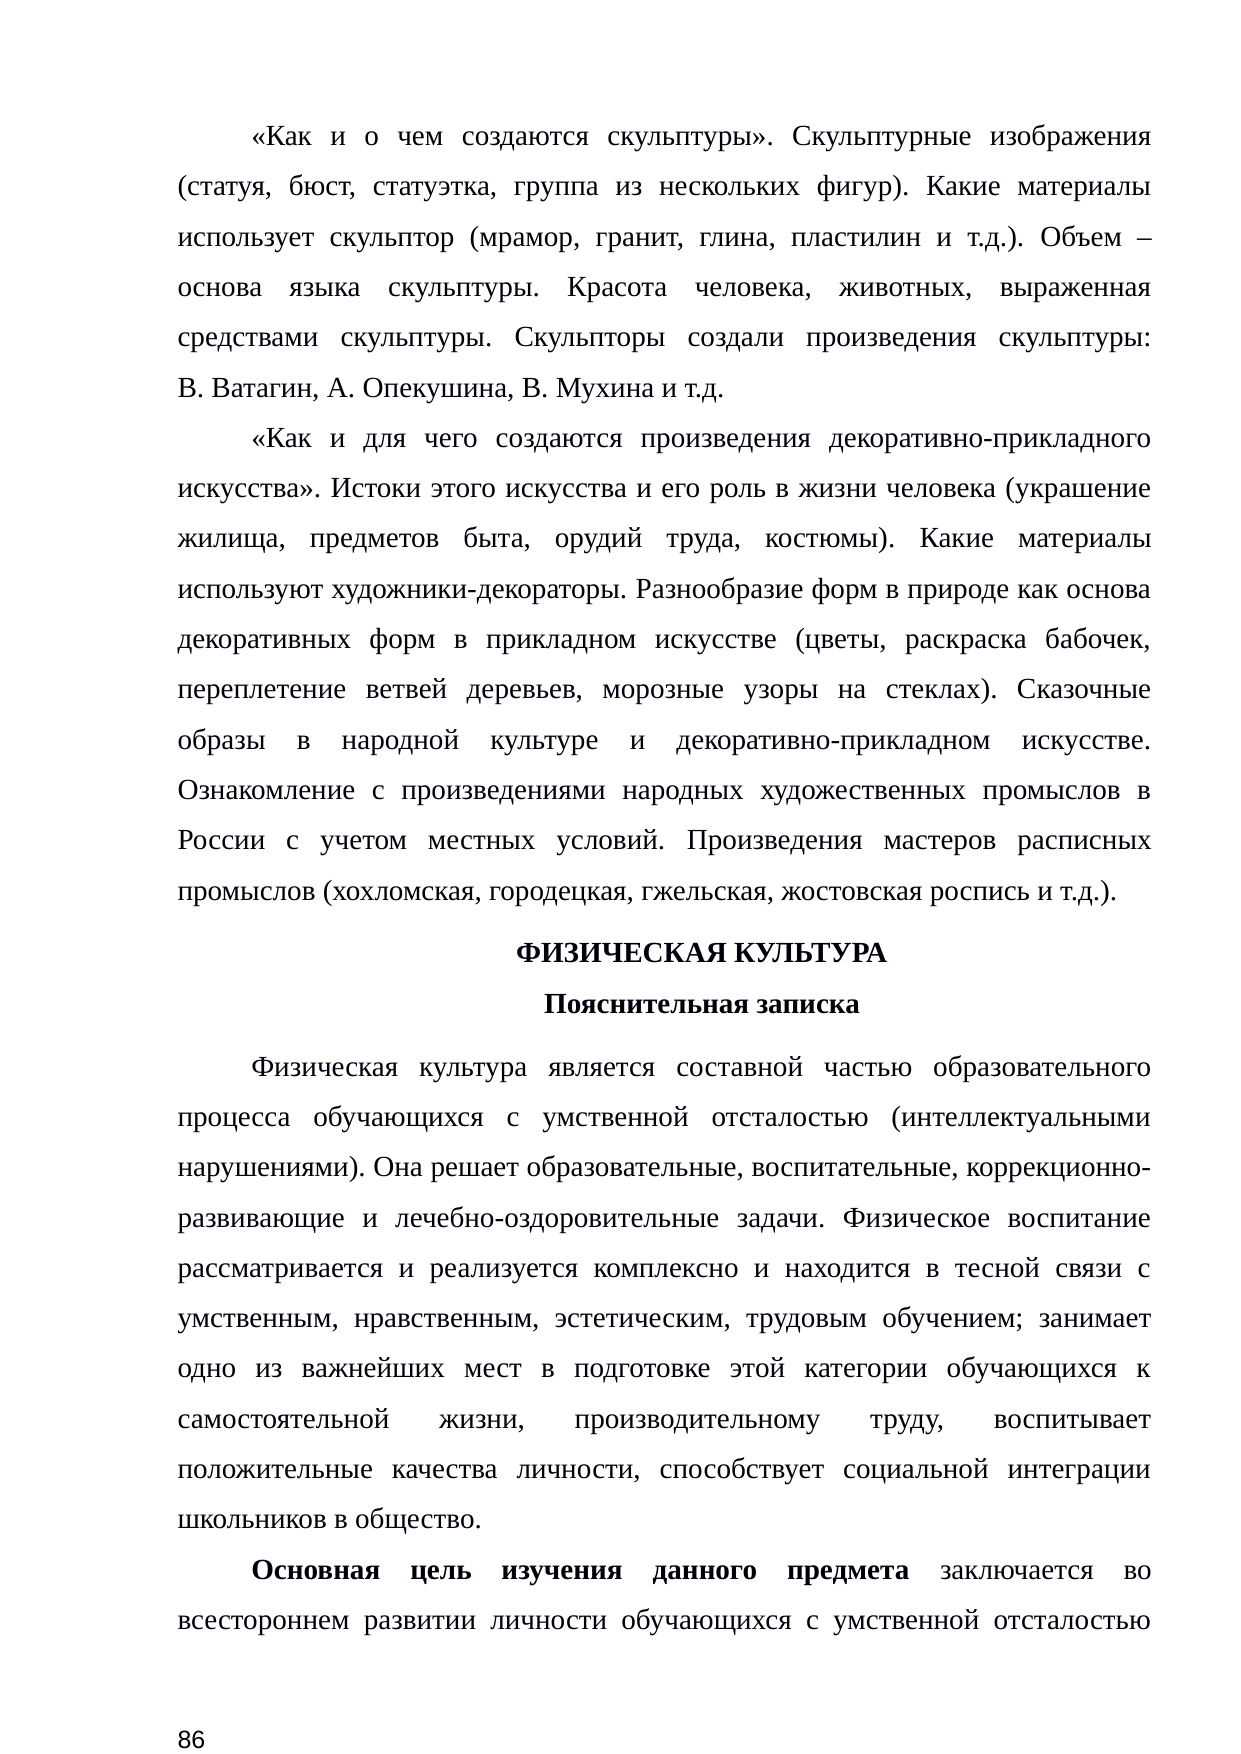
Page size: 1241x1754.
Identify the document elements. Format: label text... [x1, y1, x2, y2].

text Физическая культура является составной частью образовательного процесса обучающихся с умственной отсталостью (интеллектуальными нарушениями). Она решает образовательные, воспитательные, коррекционно-развивающие и лечебно-оздоровительные задачи. Физическое воспитание рассматривается и реализуется комплексно и находится в тесной связи с умственным, нравственным, эстетическим, трудовым обучением; занимает одно из важнейших мест в подготовке этой категории обучающихся к самостоятельной жизни, производительному труду, воспитывает положительные качества личности, способствует социальной интеграции школьников в общество. [177, 1049, 1152, 1535]
text «Как и о чем создаются скульптуры». Скульптурные изображения (статуя, бюст, статуэтка, группа из нескольких фигур). Какие материалы использует скульптор (мрамор, гранит, глина, пластилин и т.д.). Объем – основа языка скульптуры. Красота человека, животных, выраженная средствами скульптуры. Скульпторы создали произведения скульптуры: В. Ватагин, А. Опекушина, В. Мухина и т.д. [177, 118, 1152, 403]
text Основная цель изучения данного предмета заключается во всестороннем развитии личности обучающихся с умственной отсталостью [177, 1552, 1152, 1636]
text «Как и для чего создаются произведения декоративно-прикладного искусства». Истоки этого искусства и его роль в жизни человека (украшение жилища, предметов быта, орудий труда, костюмы). Какие материалы используют художники-декораторы. Разнообразие форм в природе как основа декоративных форм в прикладном искусстве (цветы, раскраска бабочек, переплетение ветвей деревьев, морозные узоры на стеклах). Сказочные образы в народной культуре и декоративно-прикладном искусстве. Ознакомление с произведениями народных художественных промыслов в России с учетом местных условий. Произведения мастеров расписных промыслов (хохломская, городецкая, гжельская, жостовская роспись и т.д.). [177, 420, 1152, 906]
text ФИЗИЧЕСКАЯ КУЛЬТУРА [177, 936, 1152, 969]
text Пояснительная записка [252, 986, 1152, 1019]
